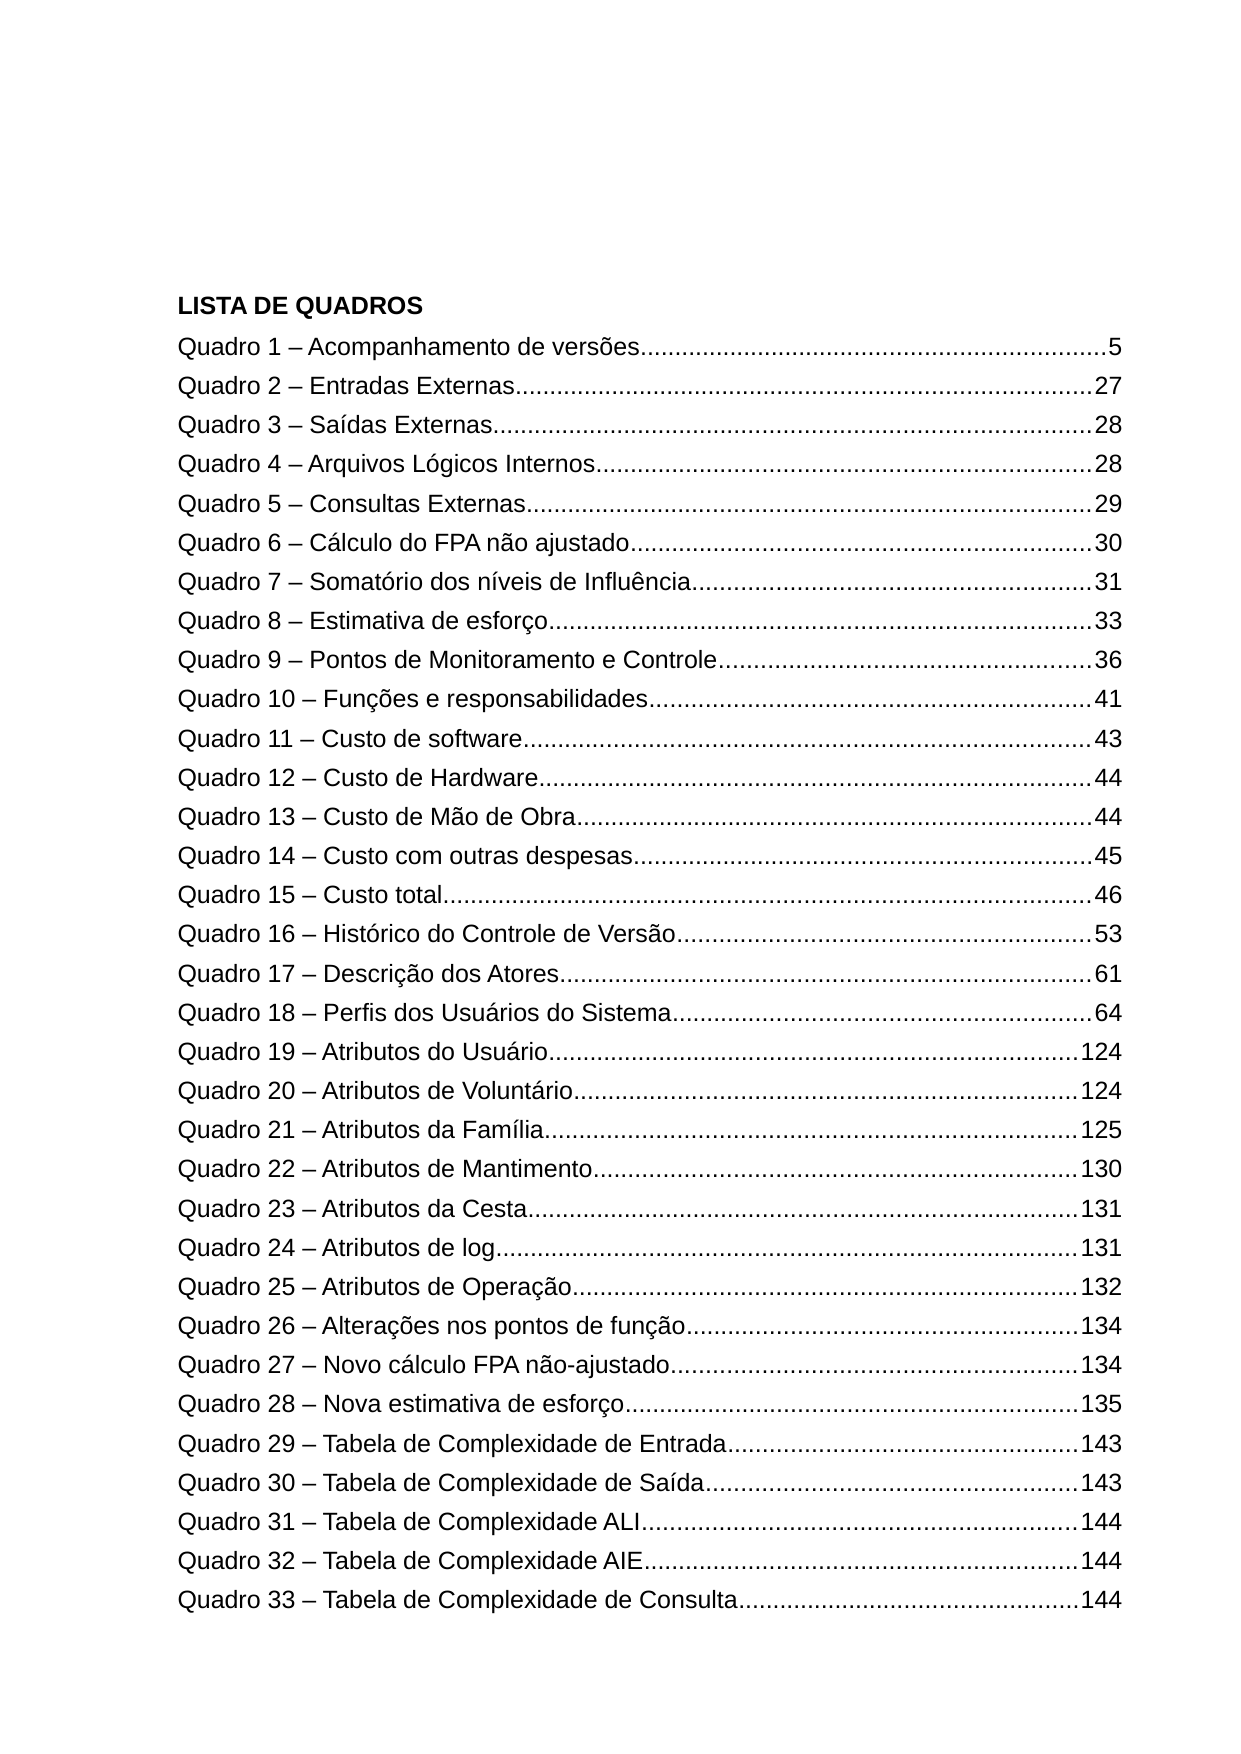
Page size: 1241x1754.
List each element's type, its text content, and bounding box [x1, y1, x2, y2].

text Quadro 1 – Acompanhamento de versões 5 [177, 332, 1122, 361]
text Quadro 19 – Atributos do Usuário 124 [177, 1037, 1122, 1066]
text Quadro 24 – Atributos de log 131 [177, 1233, 1122, 1262]
subtitle LISTA DE QUADROS [177, 291, 1122, 319]
text Quadro 2 – Entradas Externas 27 [177, 371, 1122, 400]
text Quadro 16 – Histórico do Controle de Versão 53 [177, 919, 1122, 948]
text Quadro 33 – Tabela de Complexidade de Consulta 144 [177, 1585, 1122, 1614]
text Quadro 14 – Custo com outras despesas 45 [177, 841, 1122, 870]
text Quadro 21 – Atributos da Família 125 [177, 1115, 1122, 1144]
text Quadro 20 – Atributos de Voluntário 124 [177, 1076, 1122, 1105]
text Quadro 27 – Novo cálculo FPA não-ajustado 134 [177, 1350, 1122, 1379]
text Quadro 30 – Tabela de Complexidade de Saída 143 [177, 1468, 1122, 1497]
text Quadro 29 – Tabela de Complexidade de Entrada 143 [177, 1429, 1122, 1457]
text Quadro 22 – Atributos de Mantimento 130 [177, 1154, 1122, 1183]
text Quadro 15 – Custo total 46 [177, 880, 1122, 909]
text Quadro 9 – Pontos de Monitoramento e Controle 36 [177, 645, 1122, 674]
text Quadro 5 – Consultas Externas 29 [177, 489, 1122, 517]
text Quadro 3 – Saídas Externas 28 [177, 410, 1122, 439]
text Quadro 32 – Tabela de Complexidade AIE 144 [177, 1546, 1122, 1575]
text Quadro 4 – Arquivos Lógicos Internos 28 [177, 449, 1122, 478]
text Quadro 12 – Custo de Hardware 44 [177, 763, 1122, 792]
text Quadro 11 – Custo de software 43 [177, 724, 1122, 752]
text Quadro 17 – Descrição dos Atores 61 [177, 959, 1122, 987]
text Quadro 13 – Custo de Mão de Obra 44 [177, 802, 1122, 831]
text Quadro 23 – Atributos da Cesta 131 [177, 1194, 1122, 1222]
text Quadro 7 – Somatório dos níveis de Influência 31 [177, 567, 1122, 596]
text Quadro 26 – Alterações nos pontos de função 134 [177, 1311, 1122, 1340]
text Quadro 8 – Estimativa de esforço 33 [177, 606, 1122, 635]
text Quadro 10 – Funções e responsabilidades 41 [177, 684, 1122, 713]
text Quadro 28 – Nova estimativa de esforço 135 [177, 1389, 1122, 1418]
text Quadro 31 – Tabela de Complexidade ALI 144 [177, 1507, 1122, 1536]
text Quadro 6 – Cálculo do FPA não ajustado 30 [177, 528, 1122, 557]
text Quadro 25 – Atributos de Operação 132 [177, 1272, 1122, 1301]
text Quadro 18 – Perfis dos Usuários do Sistema 64 [177, 998, 1122, 1027]
